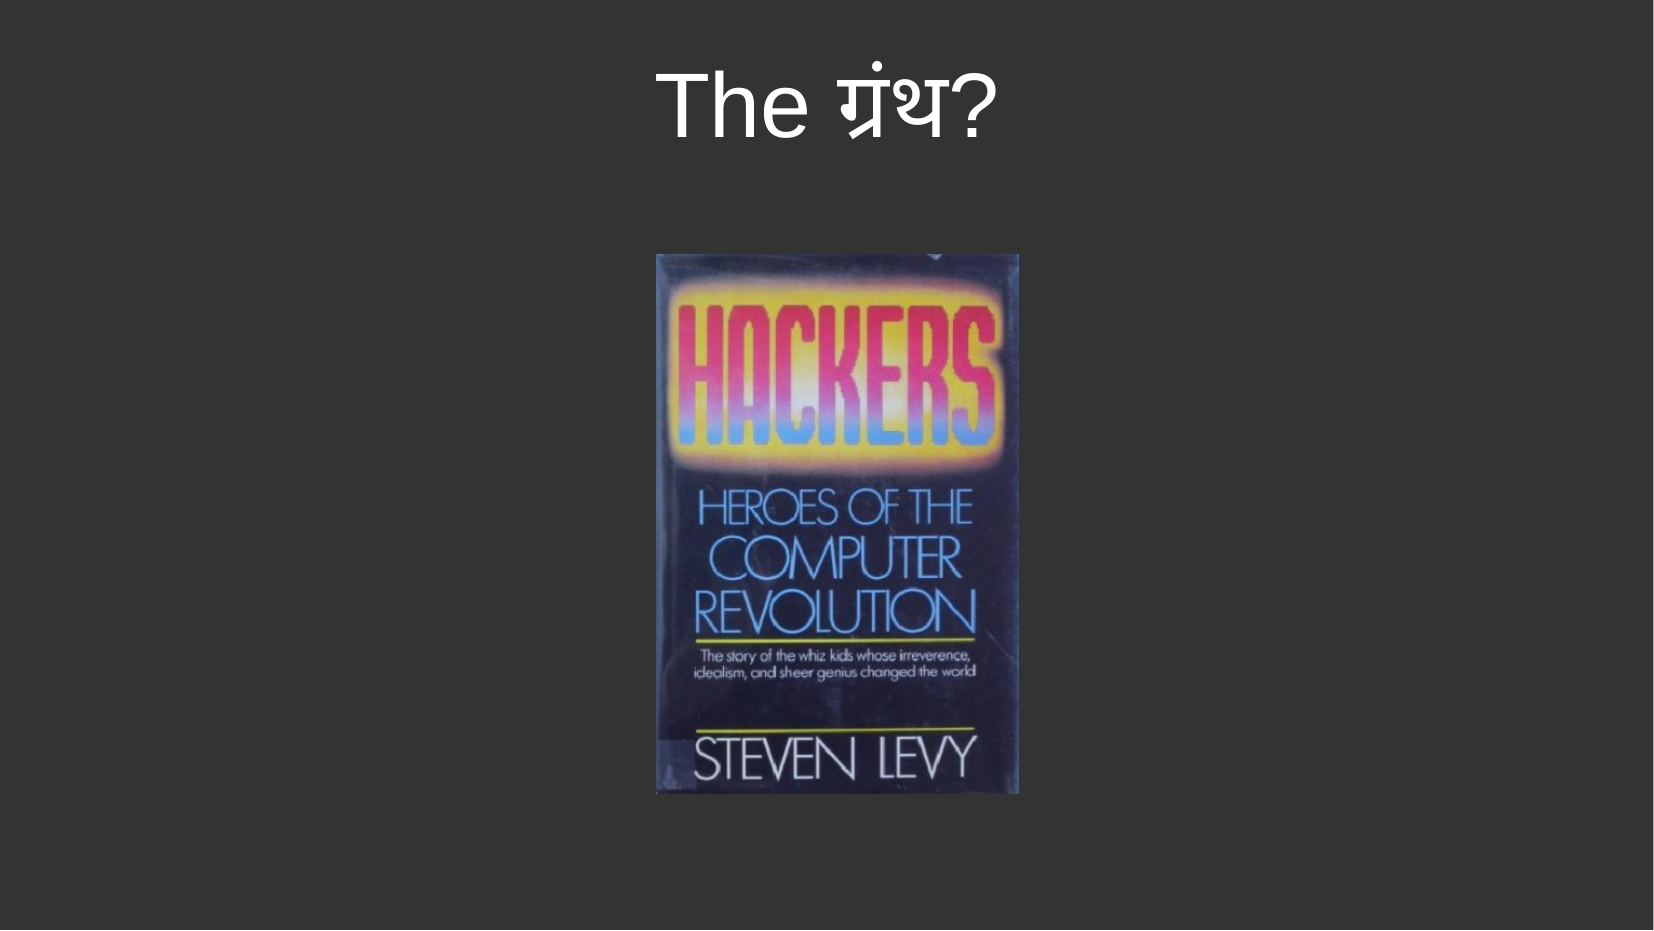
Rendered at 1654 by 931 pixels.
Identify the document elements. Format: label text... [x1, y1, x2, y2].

picture [656, 254, 1019, 794]
title The ग्रंथ? [82, 37, 1571, 193]
